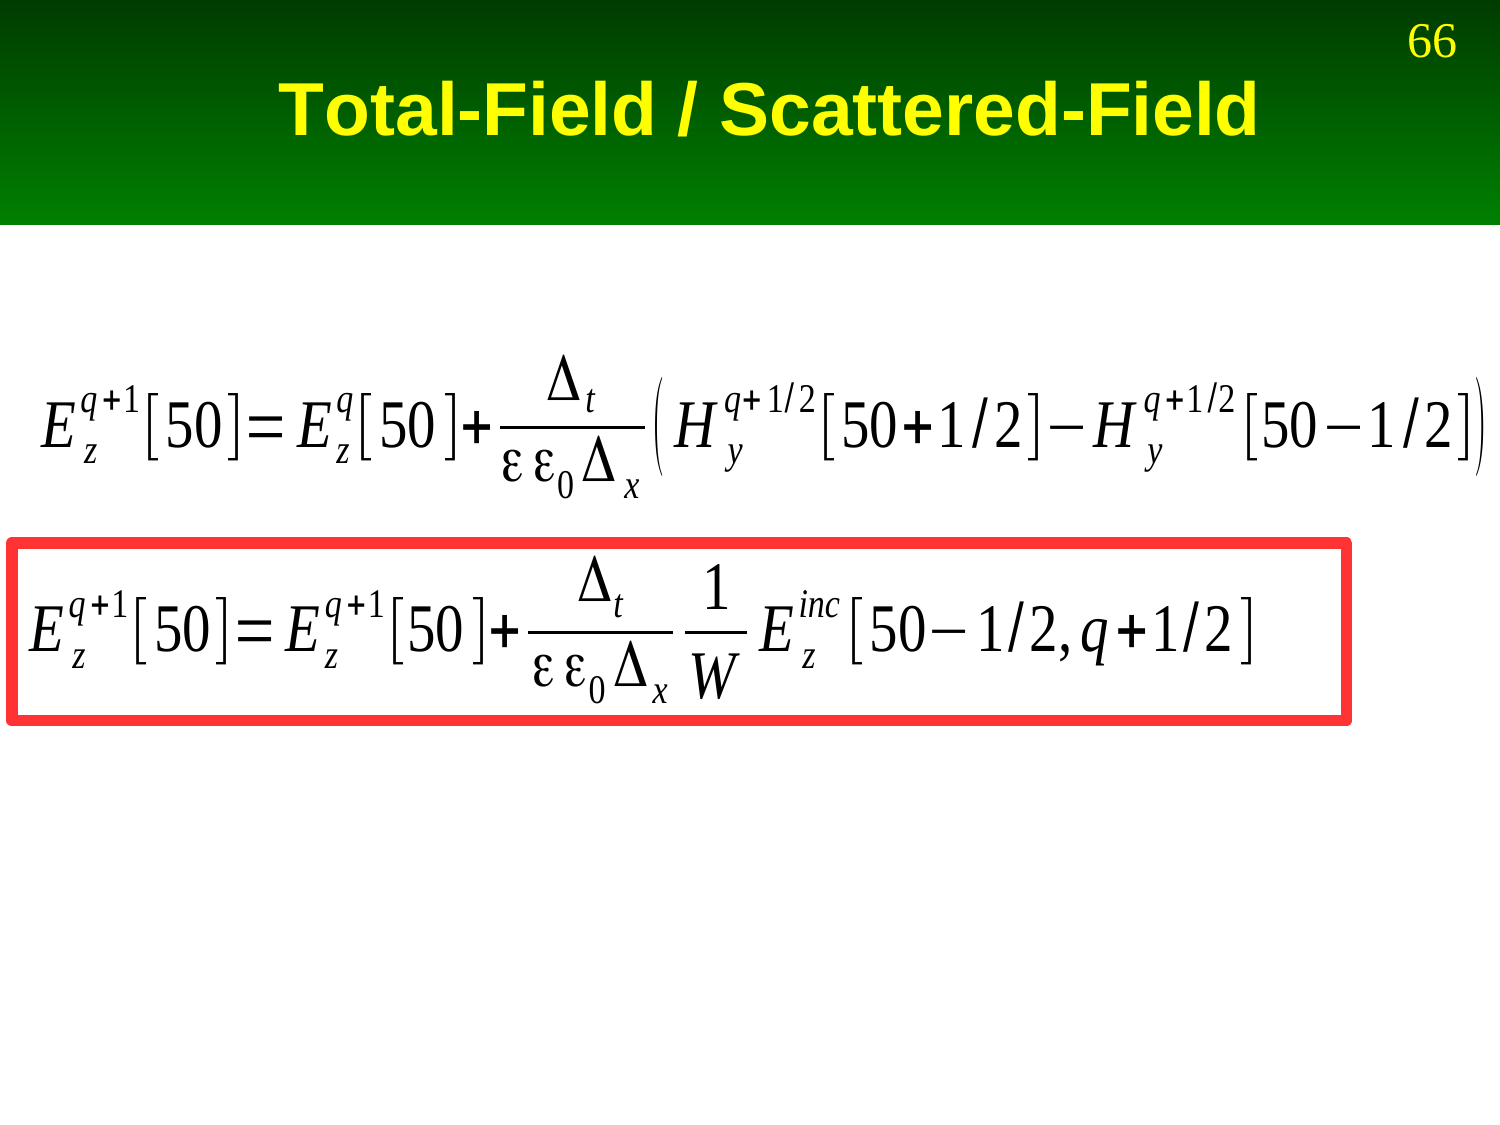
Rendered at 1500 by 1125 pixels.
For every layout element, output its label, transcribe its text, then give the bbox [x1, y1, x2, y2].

chart [18, 549, 1268, 713]
chart [23, 348, 1500, 508]
title Total-Field / Scattered-Field [100, 7, 1441, 204]
